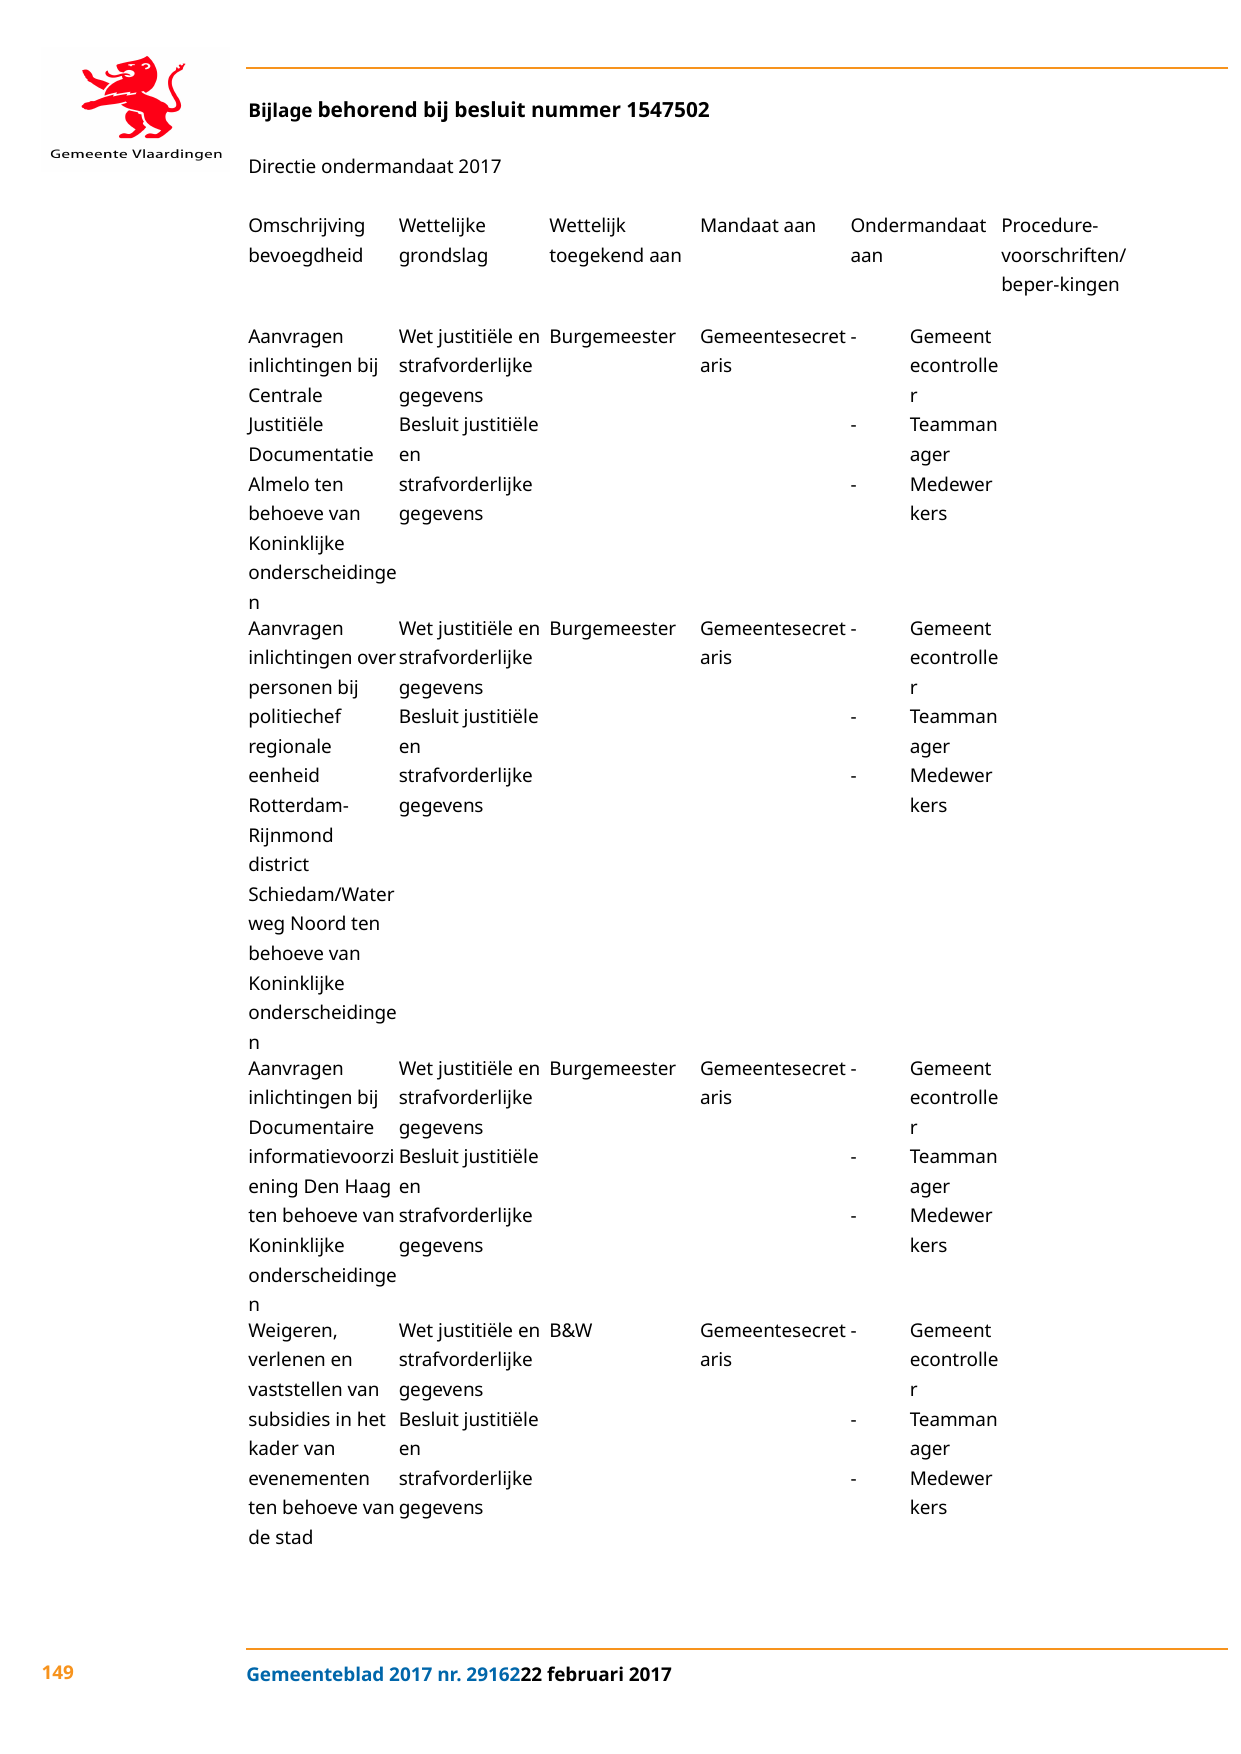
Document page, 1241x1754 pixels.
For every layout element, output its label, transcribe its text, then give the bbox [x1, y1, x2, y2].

table_cell [1001, 1317, 1152, 1550]
table_cell Wet justitiële en strafvorderlijke gegevens Besluit justitiële en strafvorderlijke gegevens [399, 615, 549, 1055]
table_cell Aanvragen inlichtingen over personen bij politiechef regionale eenheid Rotterdam-Rijnmond district Schiedam/Waterweg Noord ten behoeve van Koninklijke onderscheidingen [248, 615, 398, 1055]
table_cell [1001, 1550, 1152, 1576]
text Bijlage behorend bij besluit nummer 1547502 [248, 95, 1152, 123]
table_cell [1001, 323, 1152, 615]
table_cell Aanvragen inlichtingen bij Centrale Justitiële Documentatie Almelo ten behoeve van Koninklijke onderscheidingen [248, 323, 398, 615]
table_cell Gemeentesecretaris [700, 1317, 850, 1550]
table_cell [850, 1550, 1001, 1576]
table_cell [248, 297, 398, 323]
table_header Wettelijk toegekend aan [549, 212, 700, 297]
table_cell Wet justitiële en strafvorderlijke gegevens Besluit justitiële en strafvorderlijke gegevens [399, 1317, 549, 1550]
table_cell [1001, 615, 1152, 1055]
table_cell [700, 297, 850, 323]
table_cell Gemeentecontroller Teammanager Medewerkers [850, 615, 1001, 1055]
table_cell Wet justitiële en strafvorderlijke gegevens Besluit justitiële en strafvorderlijke gegevens [399, 1055, 549, 1317]
table_cell Burgemeester [549, 323, 700, 615]
table_header Omschrijving bevoegdheid [248, 212, 398, 297]
table_header Wettelijke grondslag [399, 212, 549, 297]
table_cell Burgemeester [549, 615, 700, 1055]
table_header Mandaat aan [700, 212, 850, 297]
table_cell Weigeren, verlenen en vaststellen van subsidies in het kader van evenementen ten behoeve van de stad [248, 1317, 398, 1550]
table_cell Wet justitiële en strafvorderlijke gegevens Besluit justitiële en strafvorderlijke gegevens [399, 323, 549, 615]
table_cell [399, 297, 549, 323]
table_cell [700, 1550, 850, 1576]
table_cell Gemeentecontroller Teammanager Medewerkers [850, 1055, 1001, 1317]
table_cell Gemeentesecretaris [700, 1055, 850, 1317]
table_header Ondermandaat aan [850, 212, 1001, 297]
table_cell [549, 1550, 700, 1576]
table_cell Gemeentecontroller Teammanager Medewerkers [850, 1317, 1001, 1550]
table_cell [1001, 1055, 1152, 1317]
table_cell B&W [549, 1317, 700, 1550]
table_cell Gemeentecontroller Teammanager Medewerkers [850, 323, 1001, 615]
picture [41, 47, 231, 172]
table_cell Burgemeester [549, 1055, 700, 1317]
table_cell [399, 1550, 549, 1576]
table_cell [549, 297, 700, 323]
table_cell [1001, 297, 1152, 323]
table_cell Gemeentesecretaris [700, 615, 850, 1055]
table_header Procedure-voorschriften/beper-kingen [1001, 212, 1152, 297]
text Directie ondermandaat 2017 [248, 153, 1152, 179]
table_cell [248, 1550, 398, 1576]
table_cell Gemeentesecretaris [700, 323, 850, 615]
table_cell Aanvragen inlichtingen bij Documentaire informatievoorziening Den Haag ten behoeve van Koninklijke onderscheidingen [248, 1055, 398, 1317]
table_cell [850, 297, 1001, 323]
